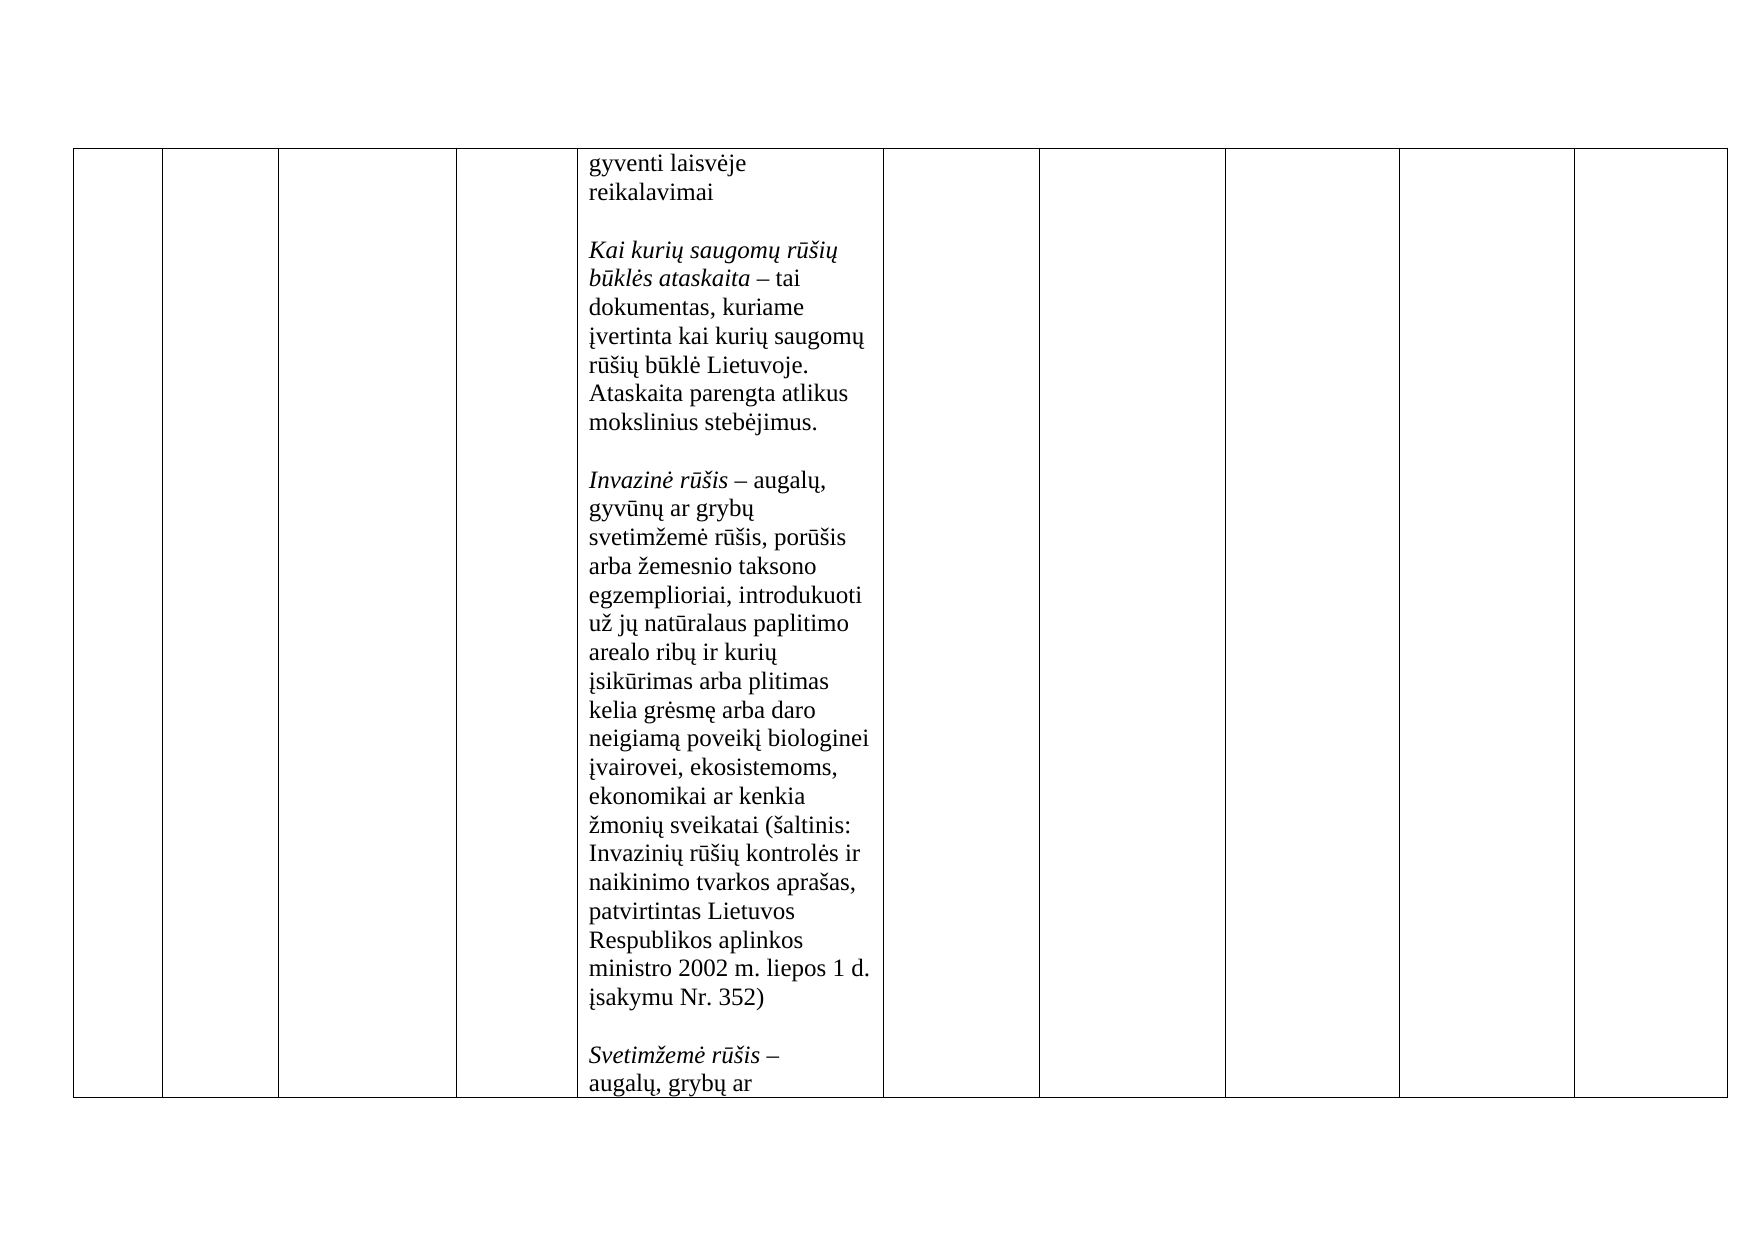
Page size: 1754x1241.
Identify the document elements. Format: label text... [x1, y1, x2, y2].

table_cell [884, 149, 1039, 1097]
table_cell [457, 149, 577, 1097]
table_cell gyventi laisvėje reikalavimai Kai kurių saugomų rūšių būklės ataskaita – tai dokumentas, kuriame įvertinta kai kurių saugomų rūšių būklė Lietuvoje. Ataskaita parengta atlikus mokslinius stebėjimus. Invazinė rūšis – augalų, gyvūnų ar grybų svetimžemė rūšis, porūšis arba žemesnio taksono egzemplioriai, introdukuoti už jų natūralaus paplitimo arealo ribų ir kurių įsikūrimas arba plitimas kelia grėsmę arba daro neigiamą poveikį biologinei įvairovei, ekosistemoms, ekonomikai ar kenkia žmonių sveikatai (šaltinis: Invazinių rūšių kontrolės ir naikinimo tvarkos aprašas, patvirtintas Lietuvos Respublikos aplinkos ministro 2002 m. liepos 1 d. įsakymu Nr. 352) Svetimžemė rūšis – augalų, grybų ar [578, 149, 883, 1097]
table_cell [163, 149, 278, 1097]
table_cell [74, 149, 162, 1097]
table_cell [279, 149, 456, 1097]
table_cell [1575, 149, 1727, 1097]
table_cell [1226, 149, 1399, 1097]
table_cell [1400, 149, 1574, 1097]
table_cell [1040, 149, 1225, 1097]
